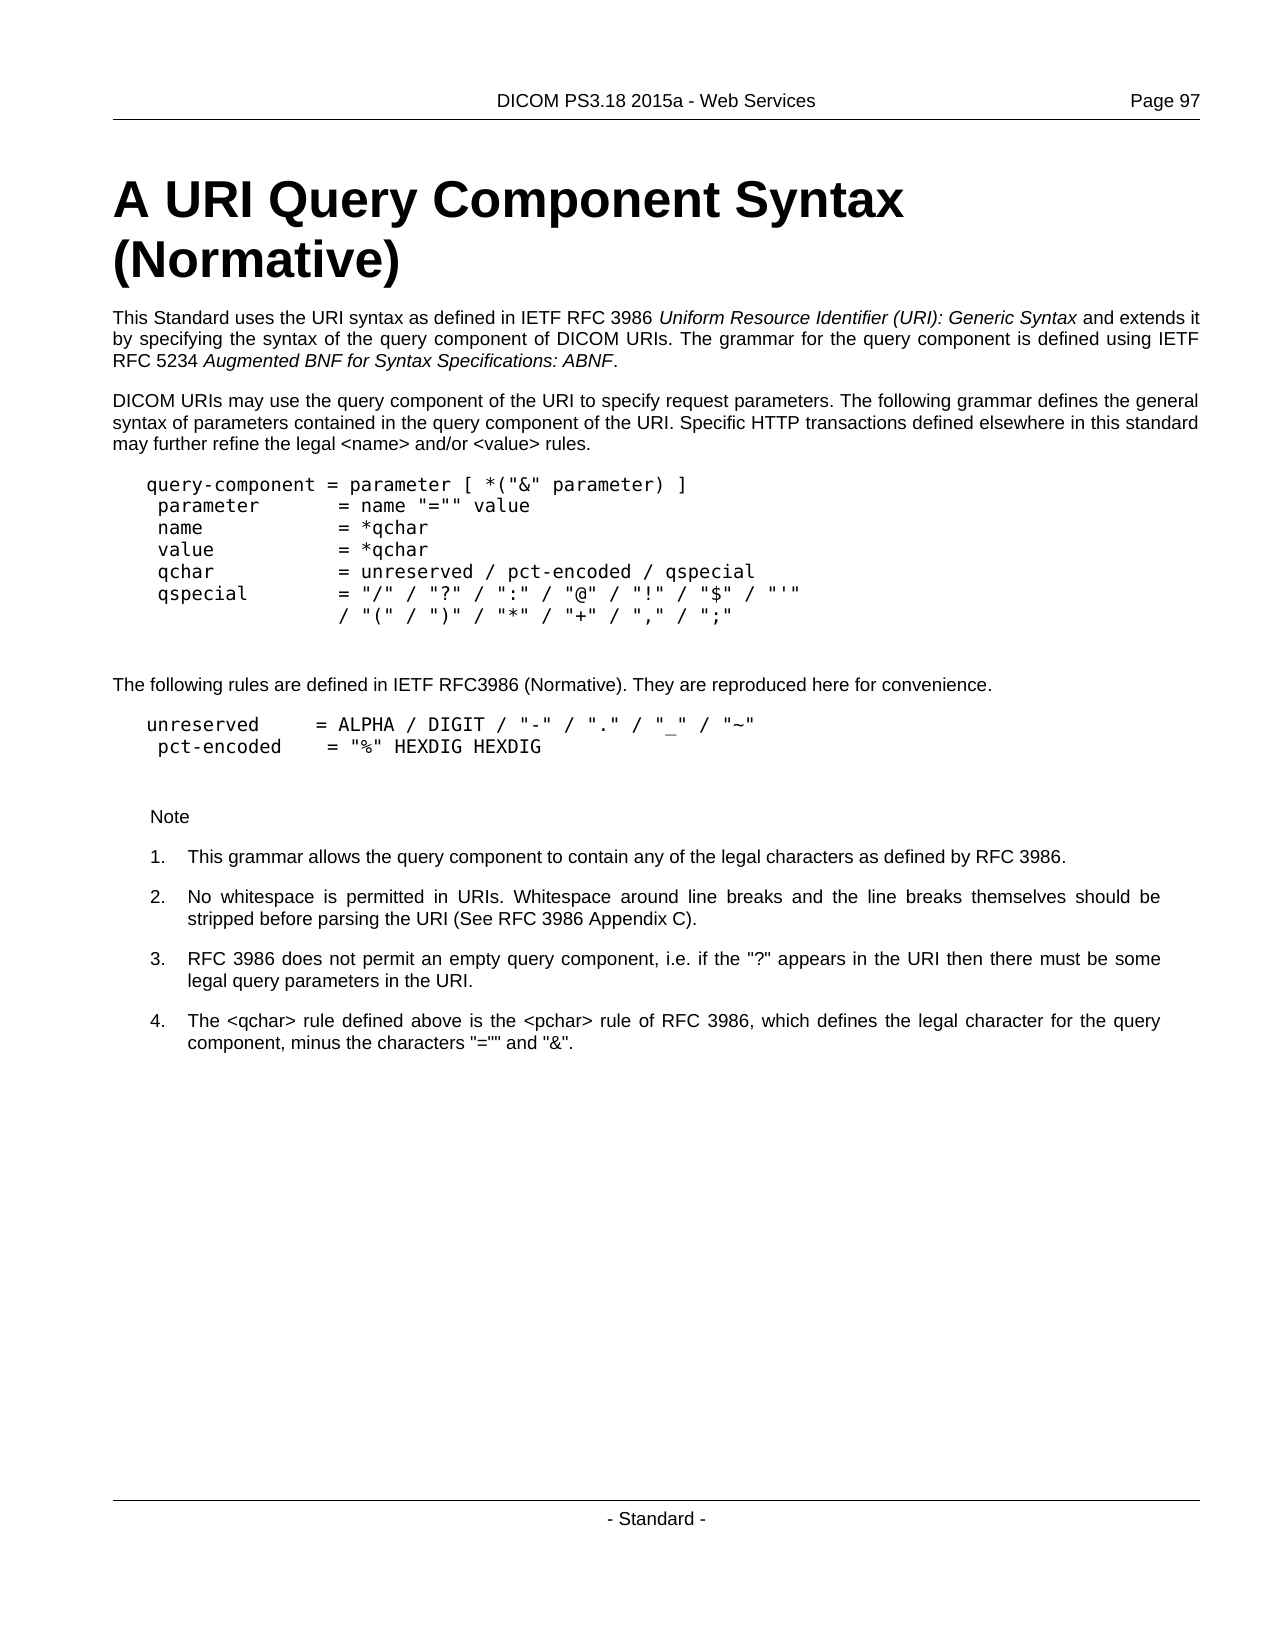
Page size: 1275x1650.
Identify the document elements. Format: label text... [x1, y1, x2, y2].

text The following rules are defined in IETF RFC3986 (Normative). They are reproduced here for convenience. [112, 674, 1200, 696]
text A URI Query Component Syntax (Normative) [112, 169, 1200, 288]
list The <qchar> rule defined above is the <pchar> rule of RFC 3986, which defines the legal character for the query component, minus the characters "="" and "&". [150, 1010, 1162, 1053]
text DICOM URIs may use the query component of the URI to specify request parameters. The following grammar defines the general syntax of parameters contained in the query component of the URI. Specific HTTP transactions defined elsewhere in this standard may further refine the legal <name> and/or <value> rules. [112, 390, 1200, 455]
text Note [150, 806, 1162, 827]
text query-component = parameter [ *("&" parameter) ] parameter = name "="" value name = *qchar value = *qchar qchar = unreserved / pct-encoded / qspecial qspecial = "/" / "?" / ":" / "@" / "!" / "$" / "'" / "(" / ")" / "*" / "+" / "," / ";" [112, 473, 1200, 655]
list No whitespace is permitted in URIs. Whitespace around line breaks and the line breaks themselves should be stripped before parsing the URI (See RFC 3986 Appendix C). [150, 886, 1162, 929]
list This grammar allows the query component to contain any of the legal characters as defined by RFC 3986. [150, 846, 1162, 868]
list RFC 3986 does not permit an empty query component, i.e. if the "?" appears in the URI then there must be some legal query parameters in the URI. [150, 948, 1162, 991]
text This Standard uses the URI syntax as defined in IETF RFC 3986 Uniform Resource Identifier (URI): Generic Syntax and extends it by specifying the syntax of the query component of DICOM URIs. The grammar for the query component is defined using IETF RFC 5234 Augmented BNF for Syntax Specifications: ABNF. [112, 307, 1200, 371]
text unreserved = ALPHA / DIGIT / "-" / "." / "_" / "~" pct-encoded = "%" HEXDIG HEXDIG [112, 714, 1200, 787]
